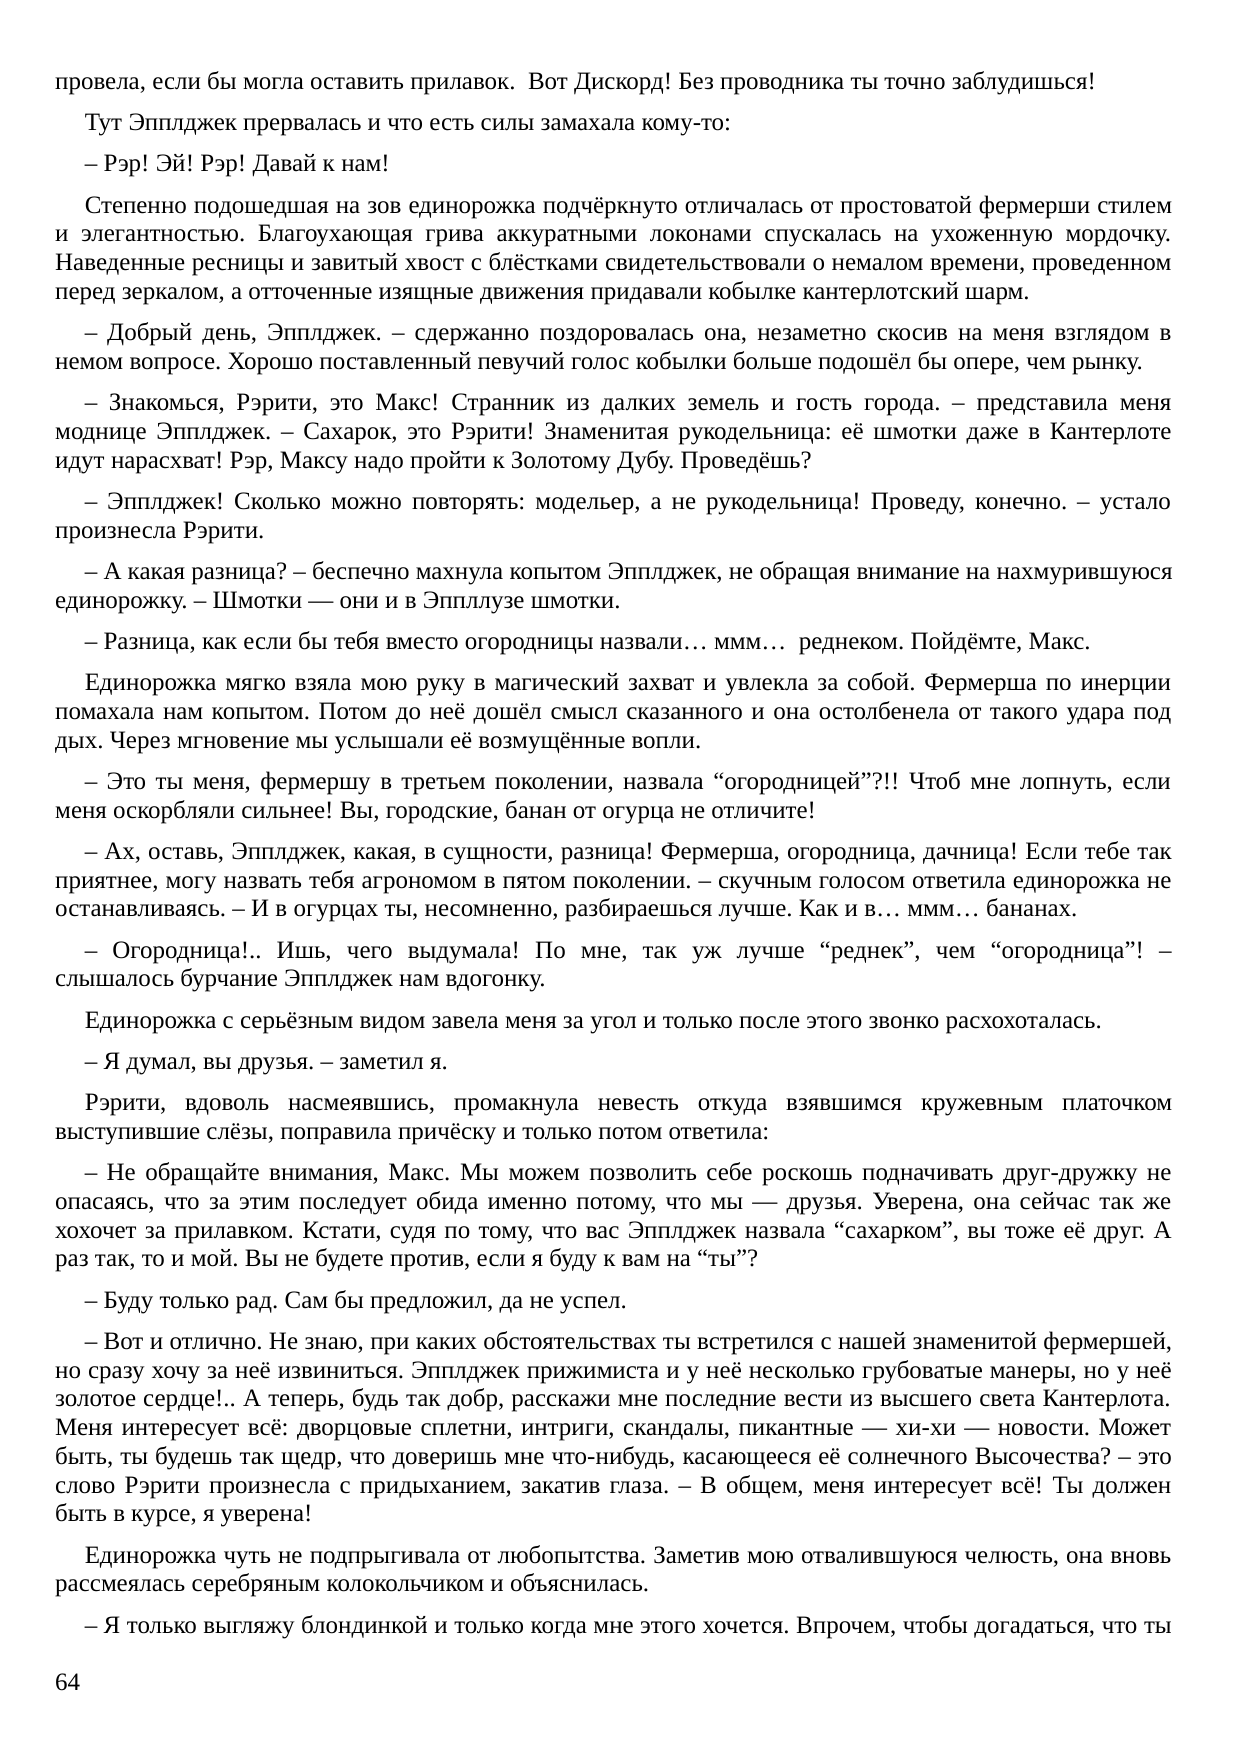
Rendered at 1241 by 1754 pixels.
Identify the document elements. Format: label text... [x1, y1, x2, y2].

text Единорожка с серьёзным видом завела меня за угол и только после этого звонко расхохоталась. [55, 1005, 1173, 1033]
text Тут Эпплджек прервалась и что есть силы замахала кому-то: [55, 107, 1173, 136]
text – Не обращайте внимания, Макс. Мы можем позволить себе роскошь подначивать друг-дружку не опасаясь, что за этим последует обида именно потому, что мы — друзья. Уверена, она сейчас так же хохочет за прилавком. Кстати, судя по тому, что вас Эпплджек назвала “сахарком”, вы тоже её друг. А раз так, то и мой. Вы не будете против, если я буду к вам на “ты”? [55, 1157, 1173, 1272]
text – Ах, оставь, Эпплджек, какая, в сущности, разница! Фермерша, огородница, дачница! Если тебе так приятнее, могу назвать тебя агрономом в пятом поколении. – скучным голосом ответила единорожка не останавливаясь. – И в огурцах ты, несомненно, разбираешься лучше. Как и в… ммм… бананах. [55, 836, 1173, 922]
text – Знакомься, Рэрити, это Макс! Странник из далких земель и гость города. – представила меня моднице Эпплджек. – Сахарок, это Рэрити! Знаменитая рукодельница: её шмотки даже в Кантерлоте идут нарасхват! Рэр, Максу надо пройти к Золотому Дубу. Проведёшь? [55, 387, 1173, 473]
text провела, если бы могла оставить прилавок. Вот Дискорд! Без проводника ты точно заблудишься! [55, 66, 1173, 95]
text – Добрый день, Эпплджек. – сдержанно поздоровалась она, незаметно скосив на меня взглядом в немом вопросе. Хорошо поставленный певучий голос кобылки больше подошёл бы опере, чем рынку. [55, 317, 1173, 375]
text – А какая разница? – беспечно махнула копытом Эпплджек, не обращая внимание на нахмурившуюся единорожку. – Шмотки — они и в Эппллузе шмотки. [55, 556, 1173, 613]
text – Рэр! Эй! Рэр! Давай к нам! [55, 148, 1173, 177]
text – Эпплджек! Сколько можно повторять: модельер, а не рукодельница! Проведу, конечно. – устало произнесла Рэрити. [55, 486, 1173, 543]
text – Разница, как если бы тебя вместо огородницы назвали… ммм… реднеком. Пойдёмте, Макс. [55, 626, 1173, 655]
text Рэрити, вдоволь насмеявшись, промакнула невесть откуда взявшимся кружевным платочком выступившие слёзы, поправила причёску и только потом ответила: [55, 1087, 1173, 1145]
text – Вот и отлично. Не знаю, при каких обстоятельствах ты встретился с нашей знаменитой фермершей, но сразу хочу за неё извиниться. Эпплджек прижимиста и у неё несколько грубоватые манеры, но у неё золотое сердце!.. А теперь, будь так добр, расскажи мне последние вести из высшего света Кантерлота. Меня интересует всё: дворцовые сплетни, интриги, скандалы, пикантные — хи-хи — новости. Может быть, ты будешь так щедр, что доверишь мне что-нибудь, касающееся её солнечного Высочества? – это слово Рэрити произнесла с придыханием, закатив глаза. – В общем, меня интересует всё! Ты должен быть в курсе, я уверена! [55, 1326, 1173, 1527]
text Единорожка чуть не подпрыгивала от любопытства. Заметив мою отвалившуюся челюсть, она вновь рассмеялась серебряным колокольчиком и объяснилась. [55, 1540, 1173, 1597]
text – Огородница!.. Ишь, чего выдумала! По мне, так уж лучше “реднек”, чем “огородница”! – слышалось бурчание Эпплджек нам вдогонку. [55, 935, 1173, 992]
text – Я думал, вы друзья. – заметил я. [55, 1046, 1173, 1075]
text – Это ты меня, фермершу в третьем поколении, назвала “огородницей”?!! Чтоб мне лопнуть, если меня оскорбляли сильнее! Вы, городские, банан от огурца не отличите! [55, 766, 1173, 823]
text – Я только выгляжу блондинкой и только когда мне этого хочется. Впрочем, чтобы догадаться, что ты [55, 1610, 1173, 1638]
text Единорожка мягко взяла мою руку в магический захват и увлекла за собой. Фермерша по инерции помахала нам копытом. Потом до неё дошёл смысл сказанного и она остолбенела от такого удара под дых. Через мгновение мы услышали её возмущённые вопли. [55, 667, 1173, 753]
text Степенно подошедшая на зов единорожка подчёркнуто отличалась от простоватой фермерши стилем и элегантностью. Благоухающая грива аккуратными локонами спускалась на ухоженную мордочку. Наведенные ресницы и завитый хвост с блёстками свидетельствовали о немалом времени, проведенном перед зеркалом, а отточенные изящные движения придавали кобылке кантерлотский шарм. [55, 190, 1173, 305]
text – Буду только рад. Сам бы предложил, да не успел. [55, 1285, 1173, 1313]
